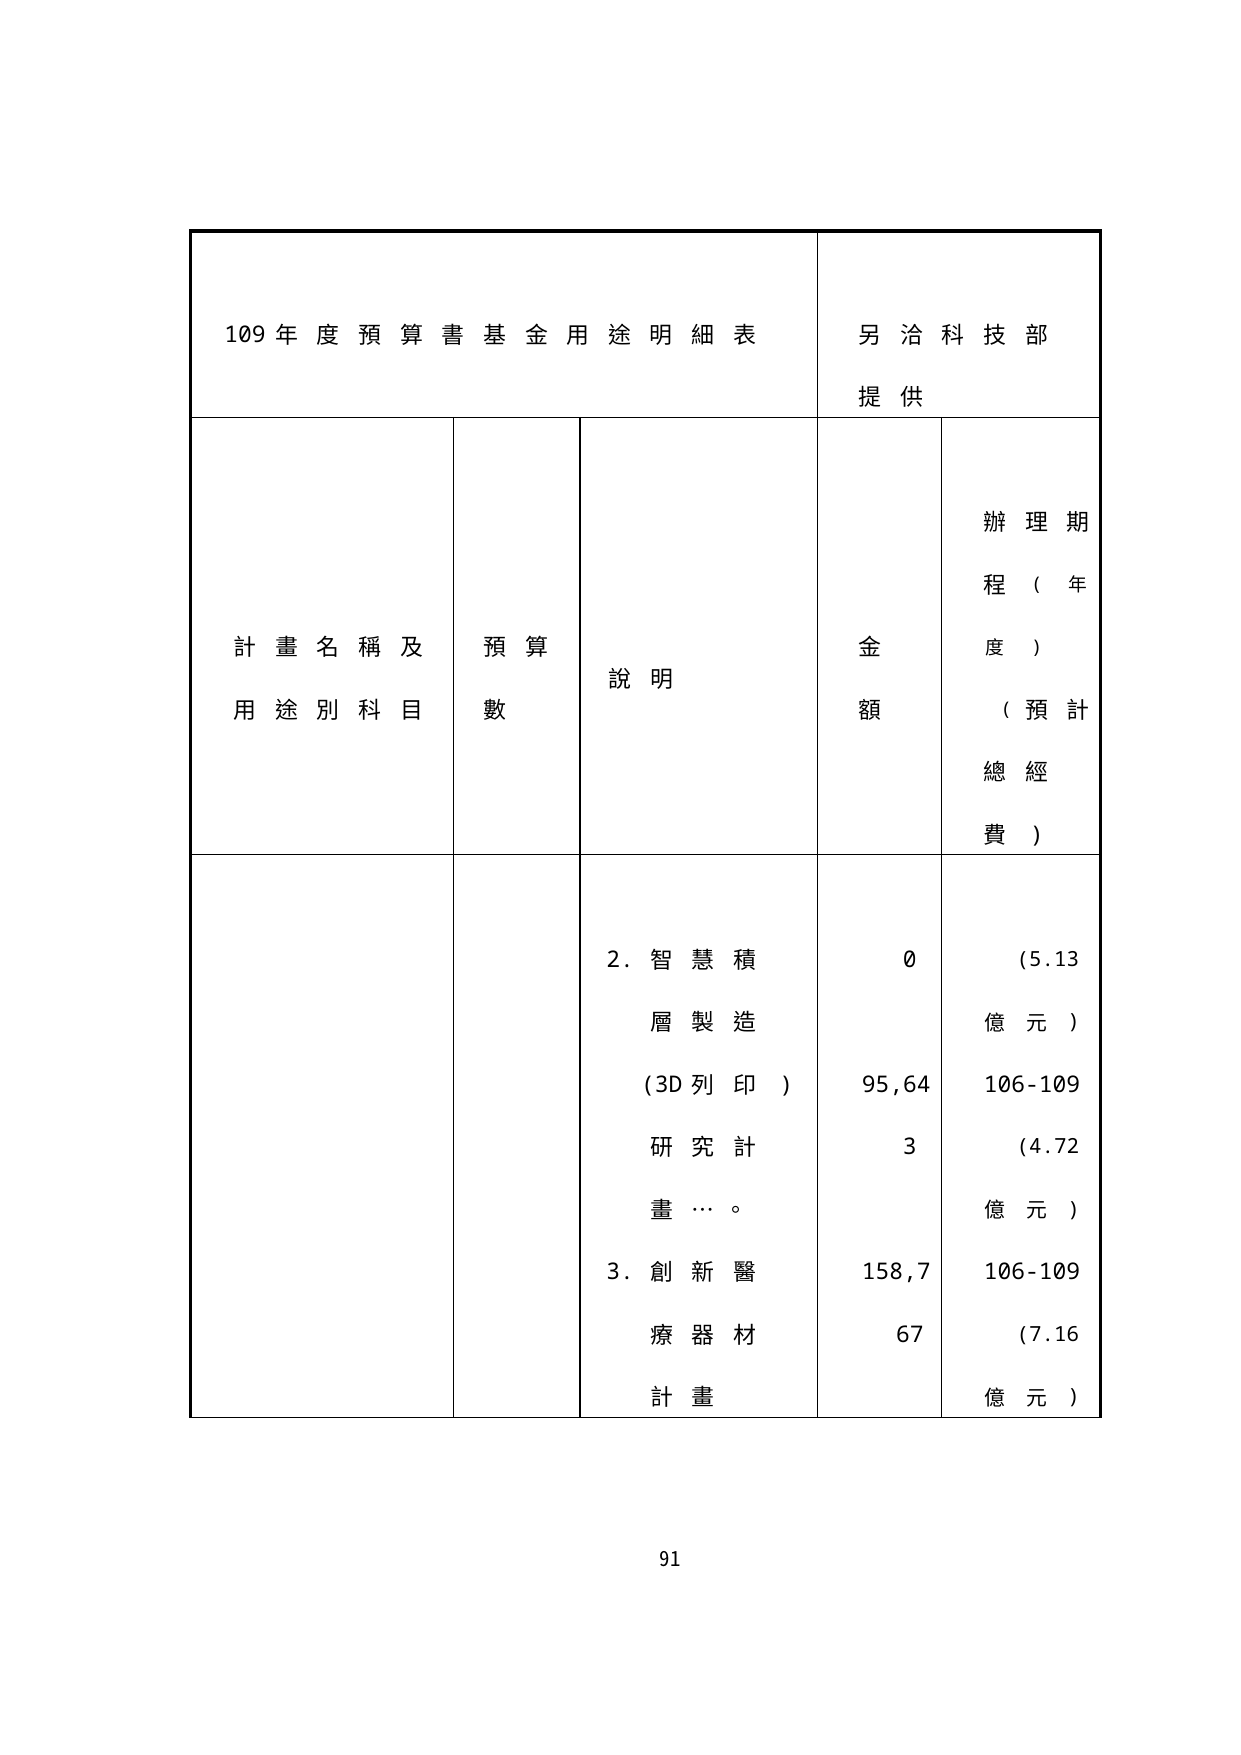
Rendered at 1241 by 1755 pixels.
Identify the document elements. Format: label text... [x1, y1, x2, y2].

table_cell 2.智慧積層製造(3D列印)研究計畫…。 3.創新醫療器材計畫 [581, 855, 817, 1417]
table_cell 辦理期程(年度) (預計總經費) [942, 418, 1099, 854]
table_cell [454, 855, 579, 1417]
table_cell (5.13億元) 106-109 (4.72億元) 106-109 (7.16億元) [942, 855, 1099, 1417]
table_cell [192, 855, 453, 1417]
table_cell 計畫名稱及用途別科目 [192, 418, 453, 854]
table_cell 說明 [581, 418, 817, 854]
table_cell 金額 [818, 418, 941, 854]
table_cell 預算數 [454, 418, 579, 854]
table_cell 0 95,643 158,767 [818, 855, 941, 1417]
table_header 109年度預算書基金用途明細表 [192, 233, 817, 417]
table_header 另洽科技部提供 [818, 233, 1099, 417]
